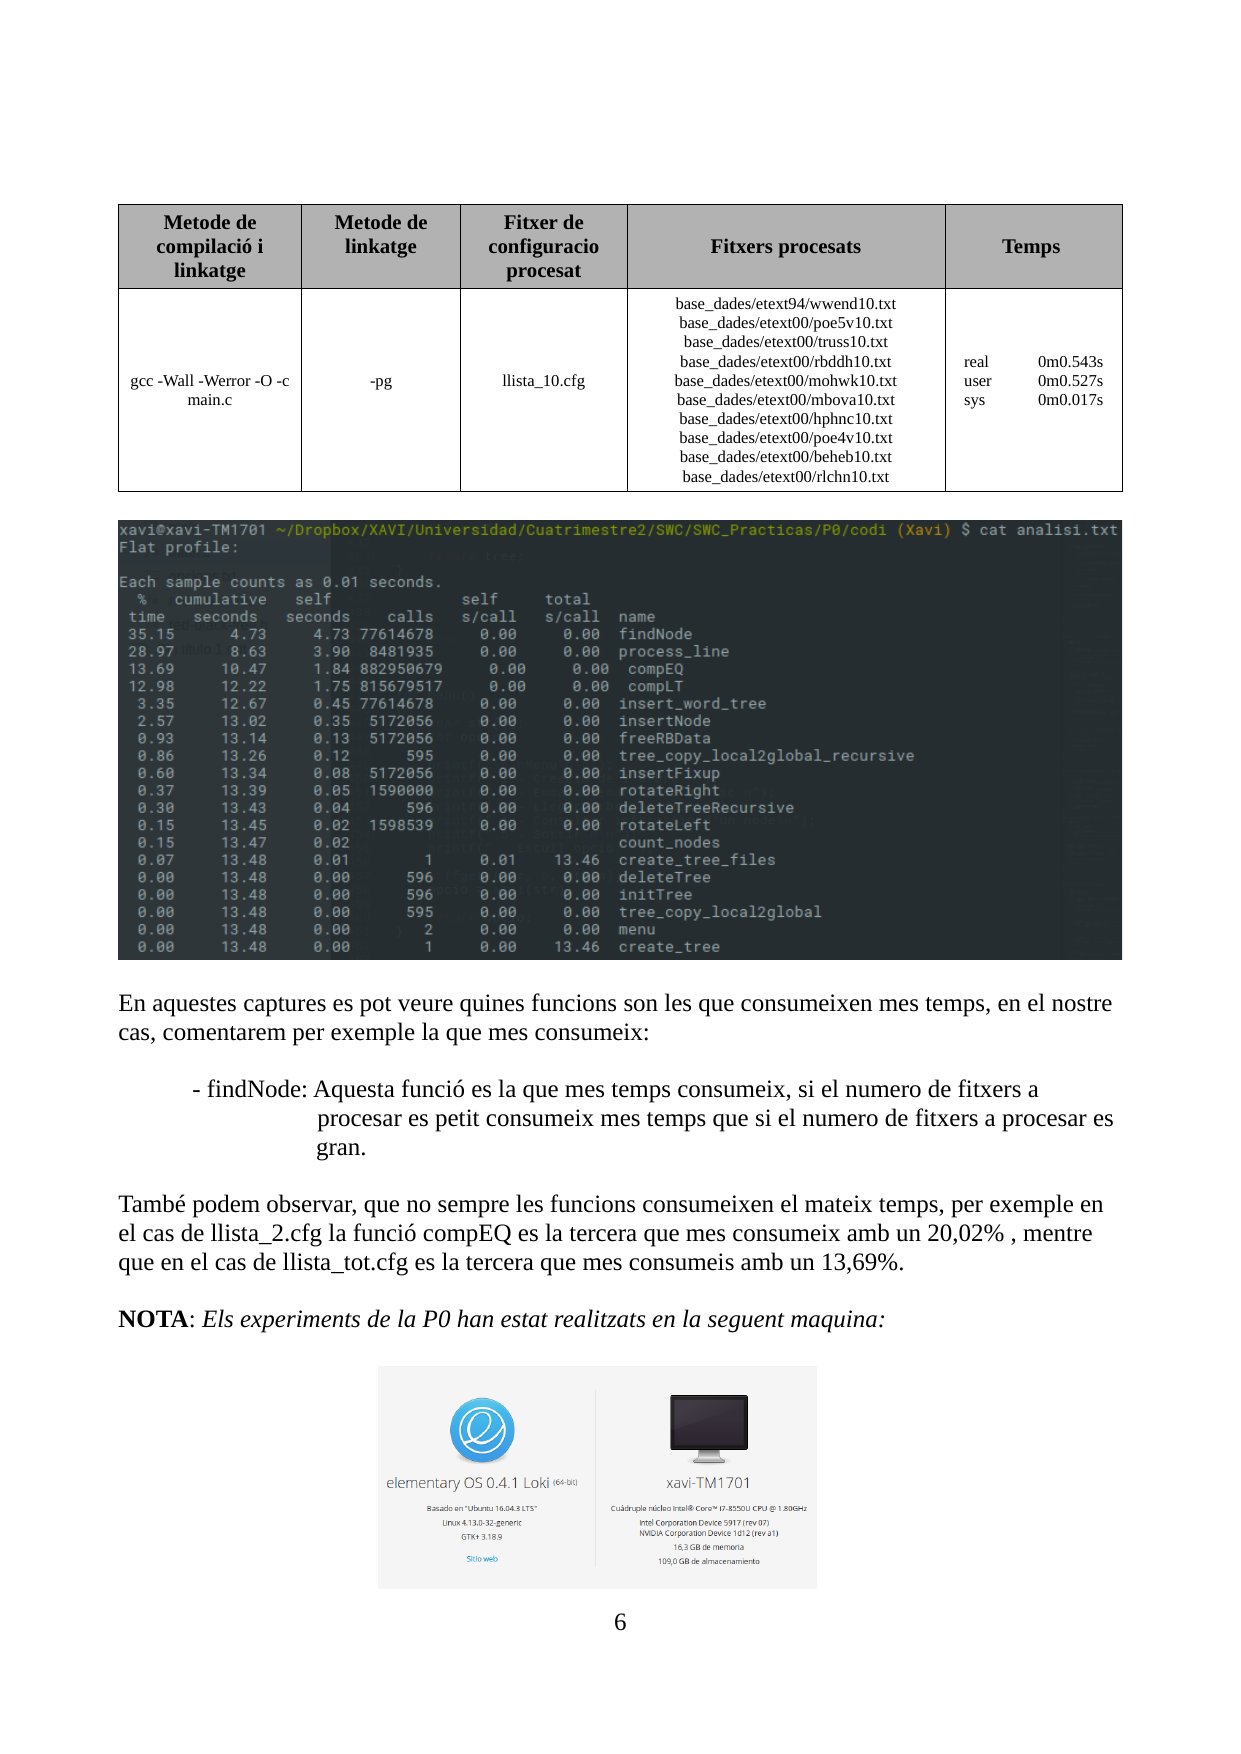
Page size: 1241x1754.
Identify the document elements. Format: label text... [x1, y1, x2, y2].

picture [118, 520, 1123, 960]
table_cell base_dades/etext94/wwend10.txt base_dades/etext00/poe5v10.txt base_dades/etext00/truss10.txt base_dades/etext00/rbddh10.txt base_dades/etext00/mohwk10.txt base_dades/etext00/mbova10.txt base_dades/etext00/hphnc10.txt base_dades/etext00/poe4v10.txt base_dades/etext00/beheb10.txt base_dades/etext00/rlchn10.txt [628, 289, 945, 491]
table_header Metode de compilació i linkatge [119, 205, 301, 288]
text - findNode: Aquesta funció es la que mes temps consumeix, si el numero de fitxers a procesar es petit consumeix mes temps que si el numero de fitxers a procesar es gran. [118, 1074, 1122, 1160]
text També podem observar, que no sempre les funcions consumeixen el mateix temps, per exemple en el cas de llista_2.cfg la funció compEQ es la tercera que mes consumeix amb un 20,02% , mentre que en el cas de llista_tot.cfg es la tercera que mes consumeis amb un 13,69%. [118, 1189, 1122, 1275]
table_cell real 0m0.543s user 0m0.527s sys 0m0.017s [946, 289, 1122, 491]
text En aquestes captures es pot veure quines funcions son les que consumeixen mes temps, en el nostre cas, comentarem per exemple la que mes consumeix: [118, 988, 1122, 1045]
table_cell llista_10.cfg [461, 289, 627, 491]
text NOTA: Els experiments de la P0 han estat realitzats en la seguent maquina: [118, 1304, 1122, 1333]
picture [378, 1366, 818, 1589]
table_header Temps [946, 205, 1122, 288]
table_header Fitxer de configuracio procesat [461, 205, 627, 288]
table_cell -pg [302, 289, 460, 491]
table_header Fitxers procesats [628, 205, 945, 288]
table_cell gcc -Wall -Werror -O -c main.c [119, 289, 301, 491]
table_header Metode de linkatge [302, 205, 460, 288]
